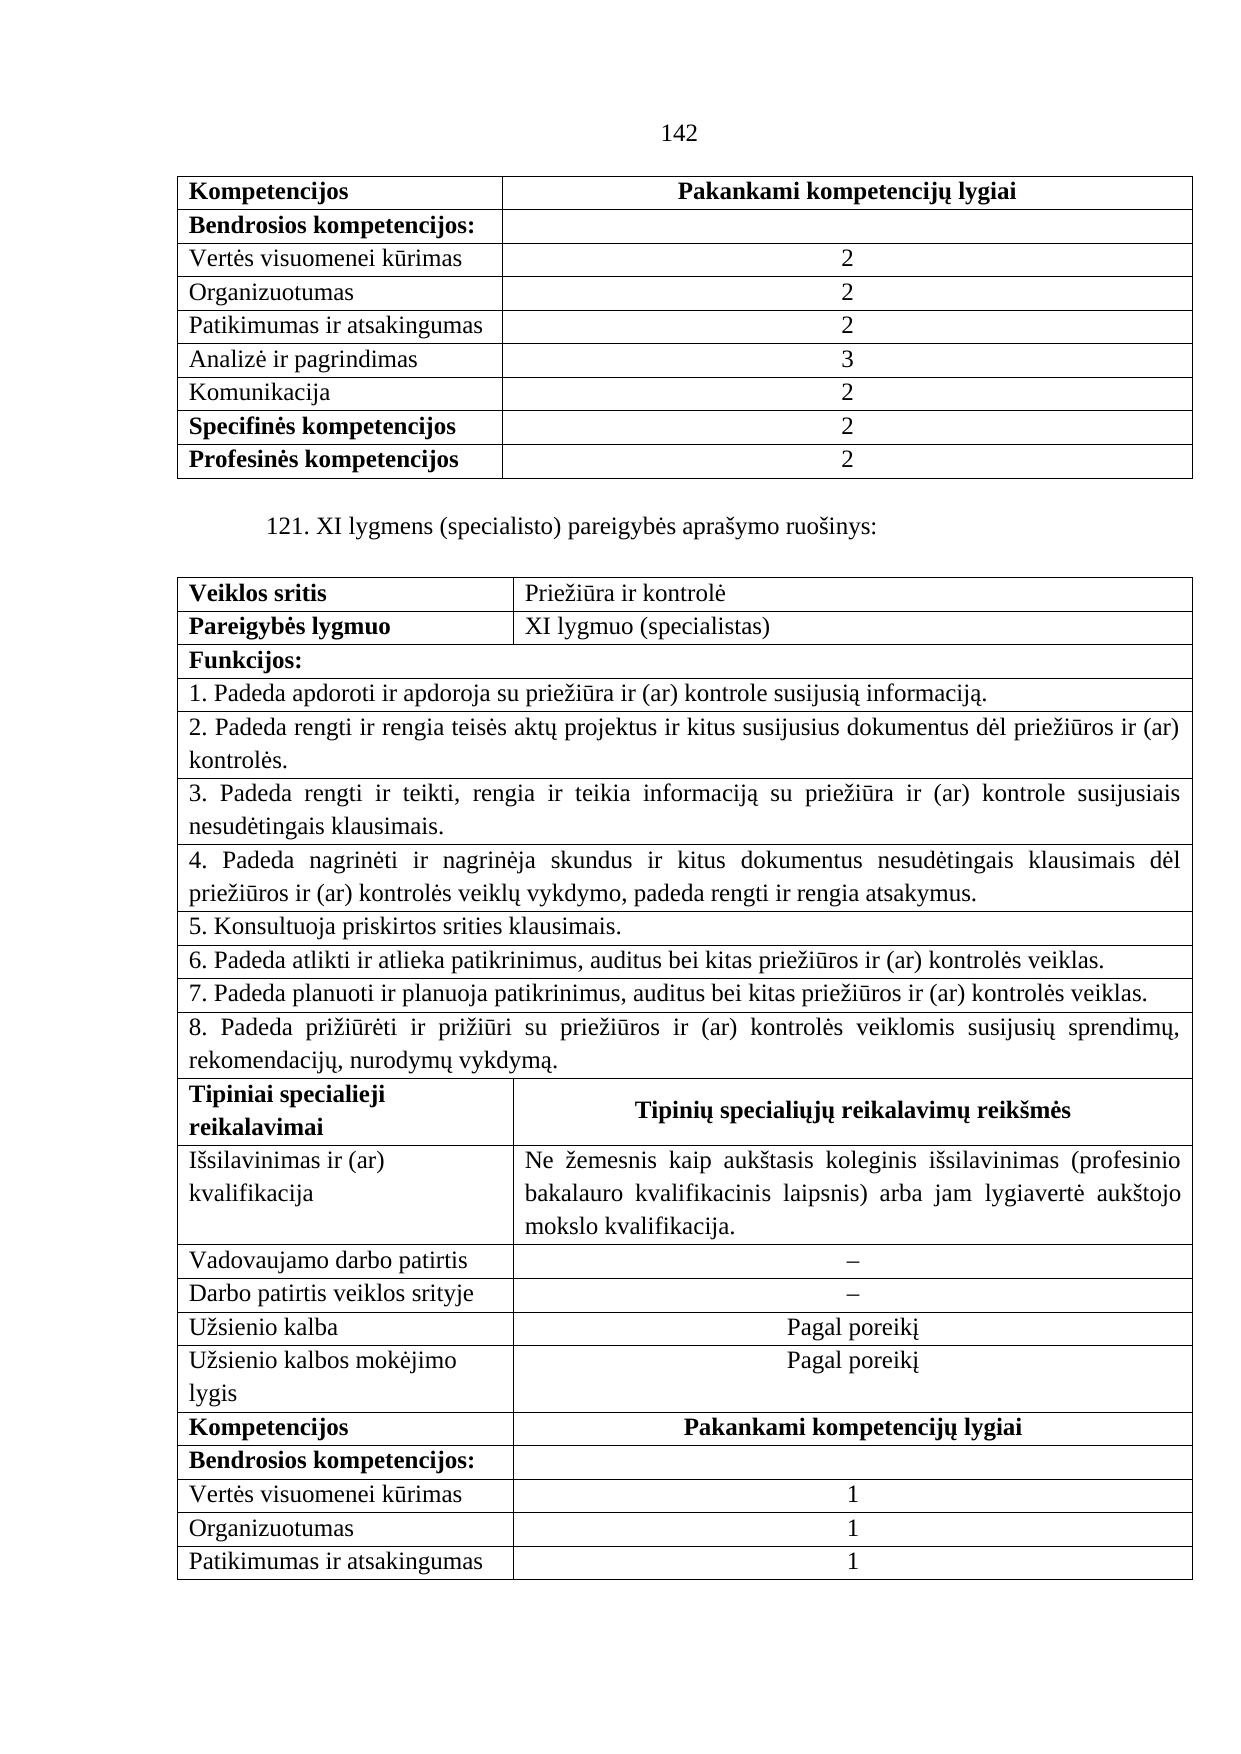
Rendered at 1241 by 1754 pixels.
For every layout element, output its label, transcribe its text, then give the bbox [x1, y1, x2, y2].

table_cell Specifinės kompetencijos [178, 411, 502, 444]
table_cell 2. Padeda rengti ir rengia teisės aktų projektus ir kitus susijusius dokumentus dėl priežiūros ir (ar) kontrolės. [178, 712, 1192, 778]
table_cell 1 [514, 1513, 1192, 1546]
table_cell 2 [503, 378, 1192, 410]
table_cell Vadovaujamo darbo patirtis [178, 1245, 513, 1278]
table_cell Analizė ir pagrindimas [178, 344, 502, 377]
table_cell [514, 1446, 1192, 1478]
table_cell 2 [503, 445, 1192, 477]
text 121. XI lygmens (specialisto) pareigybės aprašymo ruošinys: [177, 511, 1181, 540]
table_cell Darbo patirtis veiklos srityje [178, 1279, 513, 1311]
table_cell 2 [503, 277, 1192, 310]
table_cell – [514, 1279, 1192, 1311]
table_cell Vertės visuomenei kūrimas [178, 244, 502, 276]
table_cell [503, 210, 1192, 243]
table_cell Pakankami kompetencijų lygiai [503, 177, 1192, 209]
table_cell Išsilavinimas ir (ar) kvalifikacija [178, 1146, 513, 1244]
table_cell Užsienio kalbos mokėjimo lygis [178, 1346, 513, 1411]
table_cell 3 [503, 344, 1192, 377]
table_cell Kompetencijos [178, 177, 502, 209]
table_cell Profesinės kompetencijos [178, 445, 502, 477]
table_header Priežiūra ir kontrolė [514, 578, 1192, 611]
table_cell Kompetencijos [178, 1413, 513, 1445]
table_cell XI lygmuo (specialistas) [514, 612, 1192, 644]
table_cell 3. Padeda rengti ir teikti, rengia ir teikia informaciją su priežiūra ir (ar) kontrole susijusiais nesudėtingais klausimais. [178, 779, 1192, 844]
table_cell 7. Padeda planuoti ir planuoja patikrinimus, auditus bei kitas priežiūros ir (ar) kontrolės veiklas. [178, 979, 1192, 1012]
table_cell Patikimumas ir atsakingumas [178, 1547, 513, 1579]
table_cell Vertės visuomenei kūrimas [178, 1480, 513, 1512]
table_header Veiklos sritis [178, 578, 513, 611]
table_cell Pagal poreikį [514, 1313, 1192, 1345]
table_cell 1 [514, 1547, 1192, 1579]
table_cell Organizuotumas [178, 277, 502, 310]
table_cell 1. Padeda apdoroti ir apdoroja su priežiūra ir (ar) kontrole susijusią informaciją. [178, 679, 1192, 711]
table_cell 5. Konsultuoja priskirtos srities klausimais. [178, 912, 1192, 944]
table_cell 2 [503, 311, 1192, 343]
table_cell Komunikacija [178, 378, 502, 410]
table_cell 8. Padeda prižiūrėti ir prižiūri su priežiūros ir (ar) kontrolės veiklomis susijusių sprendimų, rekomendacijų, nurodymų vykdymą. [178, 1013, 1192, 1078]
table_cell 6. Padeda atlikti ir atlieka patikrinimus, auditus bei kitas priežiūros ir (ar) kontrolės veiklas. [178, 946, 1192, 978]
table_cell Užsienio kalba [178, 1313, 513, 1345]
table_cell Tipiniai specialieji reikalavimai [178, 1079, 513, 1145]
table_cell Bendrosios kompetencijos: [178, 1446, 513, 1478]
table_cell Tipinių specialiųjų reikalavimų reikšmės [514, 1079, 1192, 1145]
table_cell Bendrosios kompetencijos: [178, 210, 502, 243]
table_cell Funkcijos: [178, 645, 1192, 678]
table_cell Pagal poreikį [514, 1346, 1192, 1411]
table_cell 2 [503, 244, 1192, 276]
table_cell Pakankami kompetencijų lygiai [514, 1413, 1192, 1445]
table_cell Ne žemesnis kaip aukštasis koleginis išsilavinimas (profesinio bakalauro kvalifikacinis laipsnis) arba jam lygiavertė aukštojo mokslo kvalifikacija. [514, 1146, 1192, 1244]
table_cell – [514, 1245, 1192, 1278]
table_cell Patikimumas ir atsakingumas [178, 311, 502, 343]
table_cell Pareigybės lygmuo [178, 612, 513, 644]
table_cell Organizuotumas [178, 1513, 513, 1546]
table_cell 2 [503, 411, 1192, 444]
table_cell 1 [514, 1480, 1192, 1512]
table_cell 4. Padeda nagrinėti ir nagrinėja skundus ir kitus dokumentus nesudėtingais klausimais dėl priežiūros ir (ar) kontrolės veiklų vykdymo, padeda rengti ir rengia atsakymus. [178, 845, 1192, 911]
